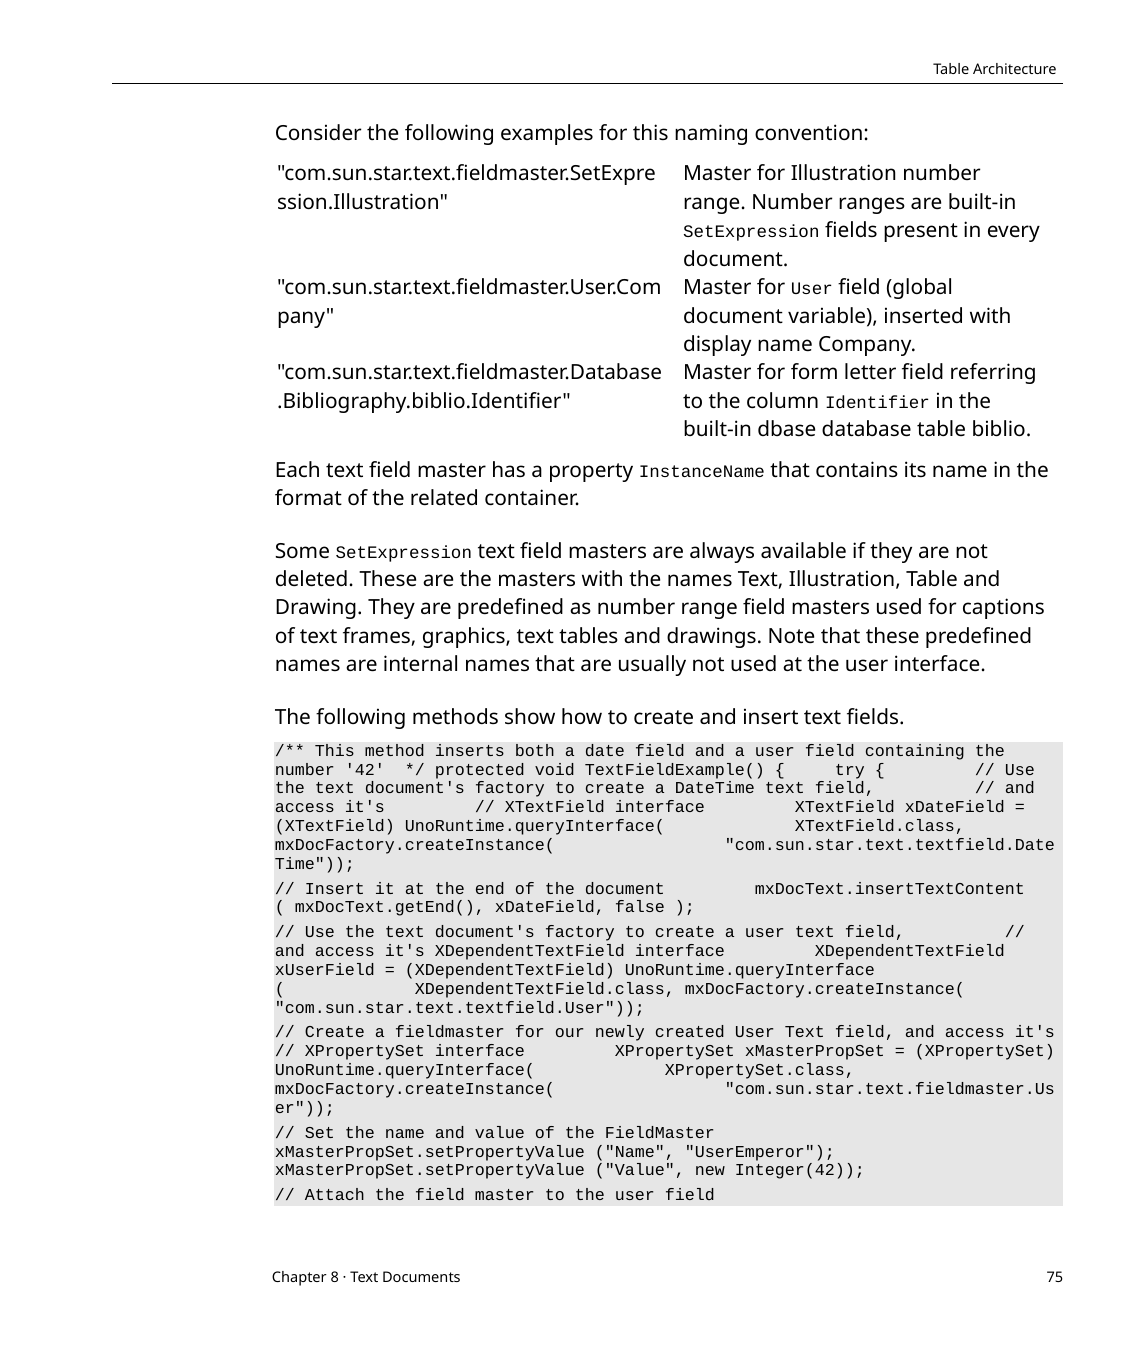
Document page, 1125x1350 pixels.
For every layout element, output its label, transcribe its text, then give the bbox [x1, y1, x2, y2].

text Each text field master has a property InstanceName that contains its name in the format of the related container. [274, 455, 1063, 512]
table_header Master for Illustration number range. Number ranges are built-in SetExpression fields present in every document. [683, 159, 1063, 272]
text // Create a fieldmaster for our newly created User Text field, and access it's // XPropertySet interface XPropertySet xMasterPropSet = (XPropertySet) UnoRuntime.queryInterface( XPropertySet.class, mxDocFactory.createInstance( "com.sun.star.text.fieldmaster.User")); [274, 1024, 1063, 1118]
table_cell Master for form letter field referring to the column Identifier in the built-in dbase database table biblio. [683, 358, 1063, 443]
text Consider the following examples for this naming convention: [274, 118, 1063, 147]
text The following methods show how to create and insert text fields. [274, 702, 1063, 730]
text // Use the text document's factory to create a user text field, // and access it's XDependentTextField interface XDependentTextField xUserField = (XDependentTextField) UnoRuntime.queryInterface ( XDependentTextField.class, mxDocFactory.createInstance( "com.sun.star.text.textfield.User")); [274, 924, 1063, 1018]
text // Insert it at the end of the document mxDocText.insertTextContent ( mxDocText.getEnd(), xDateField, false ); [274, 880, 1063, 918]
text // Set the name and value of the FieldMaster xMasterPropSet.setPropertyValue ("Name", "UserEmperor"); xMasterPropSet.setPropertyValue ("Value", new Integer(42)); [274, 1124, 1063, 1181]
table_cell Master for User field (global document variable), inserted with display name Company. [683, 272, 1063, 358]
table_header "com.sun.star.text.fieldmaster.SetExpression.Illustration" [277, 159, 683, 272]
table_cell "com.sun.star.text.fieldmaster.Database.Bibliography.biblio.Identifier" [277, 358, 683, 443]
text // Attach the field master to the user field [274, 1187, 1063, 1206]
text /** This method inserts both a date field and a user field containing the number '42' */ protected void TextFieldExample() { try { // Use the text document's factory to create a DateTime text field, // and access it's // XTextField interface XTextField xDateField = (XTextField) UnoRuntime.queryInterface( XTextField.class, mxDocFactory.createInstance( "com.sun.star.text.textfield.DateTime")); [274, 742, 1063, 874]
text Some SetExpression text field masters are always available if they are not deleted. These are the masters with the names Text, Illustration, Table and Drawing. They are predefined as number range field masters used for captions of text frames, graphics, text tables and drawings. Note that these predefined names are internal names that are usually not used at the user interface. [274, 536, 1063, 678]
table_cell "com.sun.star.text.fieldmaster.User.Company" [277, 272, 683, 358]
